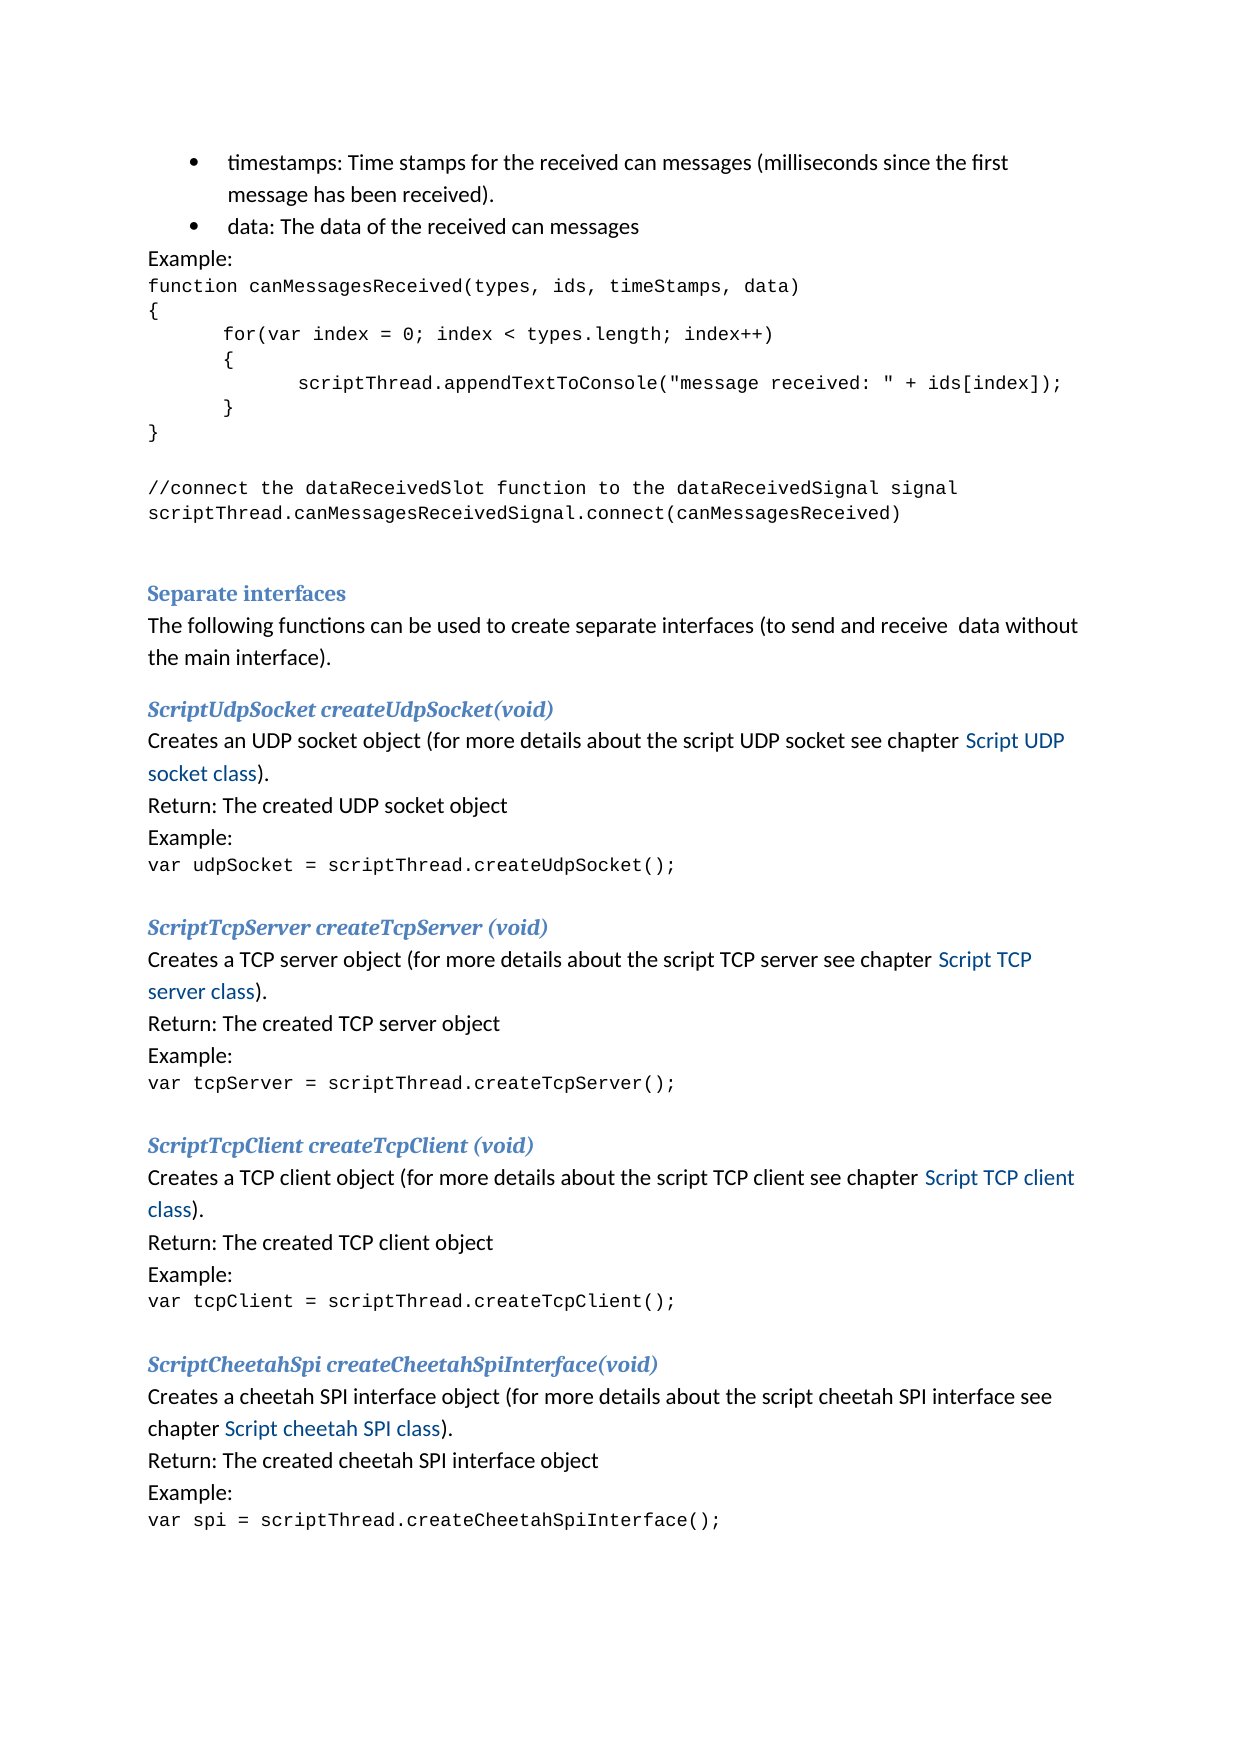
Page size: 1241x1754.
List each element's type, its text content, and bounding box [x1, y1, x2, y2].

subtitle Separate interfaces [148, 581, 1093, 607]
text Example: [148, 244, 1093, 272]
text Creates a cheetah SPI interface object (for more details about the script cheetah SPI interface see chapter Script cheetah SPI class). [148, 1382, 1093, 1442]
text { [148, 301, 1093, 322]
text var udpSocket = scriptThread.createUdpSocket(); [148, 855, 1093, 877]
text The following functions can be used to create separate interfaces (to send and receive data without the main interface). [148, 611, 1093, 671]
text Example: [148, 1478, 1093, 1506]
text Return: The created UDP socket object [148, 791, 1093, 819]
text } [148, 398, 1093, 419]
text Example: [148, 823, 1093, 851]
text for(var index = 0; index < types.length; index++) [148, 325, 1093, 346]
text } [148, 423, 1093, 444]
subtitle ScriptCheetahSpi createCheetahSpiInterface(void) [148, 1352, 1093, 1378]
text Return: The created cheetah SPI interface object [148, 1446, 1093, 1474]
subtitle ScriptTcpServer createTcpServer (void) [148, 915, 1093, 941]
text Return: The created TCP server object [148, 1009, 1093, 1037]
text scriptThread.canMessagesReceivedSignal.connect(canMessagesReceived) [148, 503, 1093, 525]
text Return: The created TCP client object [148, 1228, 1093, 1256]
text var tcpClient = scriptThread.createTcpClient(); [148, 1292, 1093, 1313]
list data: The data of the received can messages [190, 212, 1093, 240]
list timestamps: Time stamps for the received can messages (milliseconds since the first message has been received). [190, 148, 1093, 208]
subtitle ScriptUdpSocket createUdpSocket(void) [148, 696, 1093, 723]
subtitle ScriptTcpClient createTcpClient (void) [148, 1133, 1093, 1159]
text Creates a TCP server object (for more details about the script TCP server see chapter Script TCP server class). [148, 945, 1093, 1005]
text { [148, 349, 1093, 371]
text //connect the dataReceivedSlot function to the dataReceivedSignal signal [148, 479, 1093, 500]
text var tcpServer = scriptThread.createTcpServer(); [148, 1074, 1093, 1095]
text scriptThread.appendTextToConsole("message received: " + ids[index]); [148, 374, 1093, 395]
text Creates a TCP client object (for more details about the script TCP client see chapter Script TCP client class). [148, 1163, 1093, 1224]
text function canMessagesReceived(types, ids, timeStamps, data) [148, 276, 1093, 298]
text Example: [148, 1260, 1093, 1288]
text Example: [148, 1042, 1093, 1069]
text var spi = scriptThread.createCheetahSpiInterface(); [148, 1511, 1093, 1532]
text Creates an UDP socket object (for more details about the script UDP socket see chapter Script UDP socket class). [148, 727, 1093, 787]
